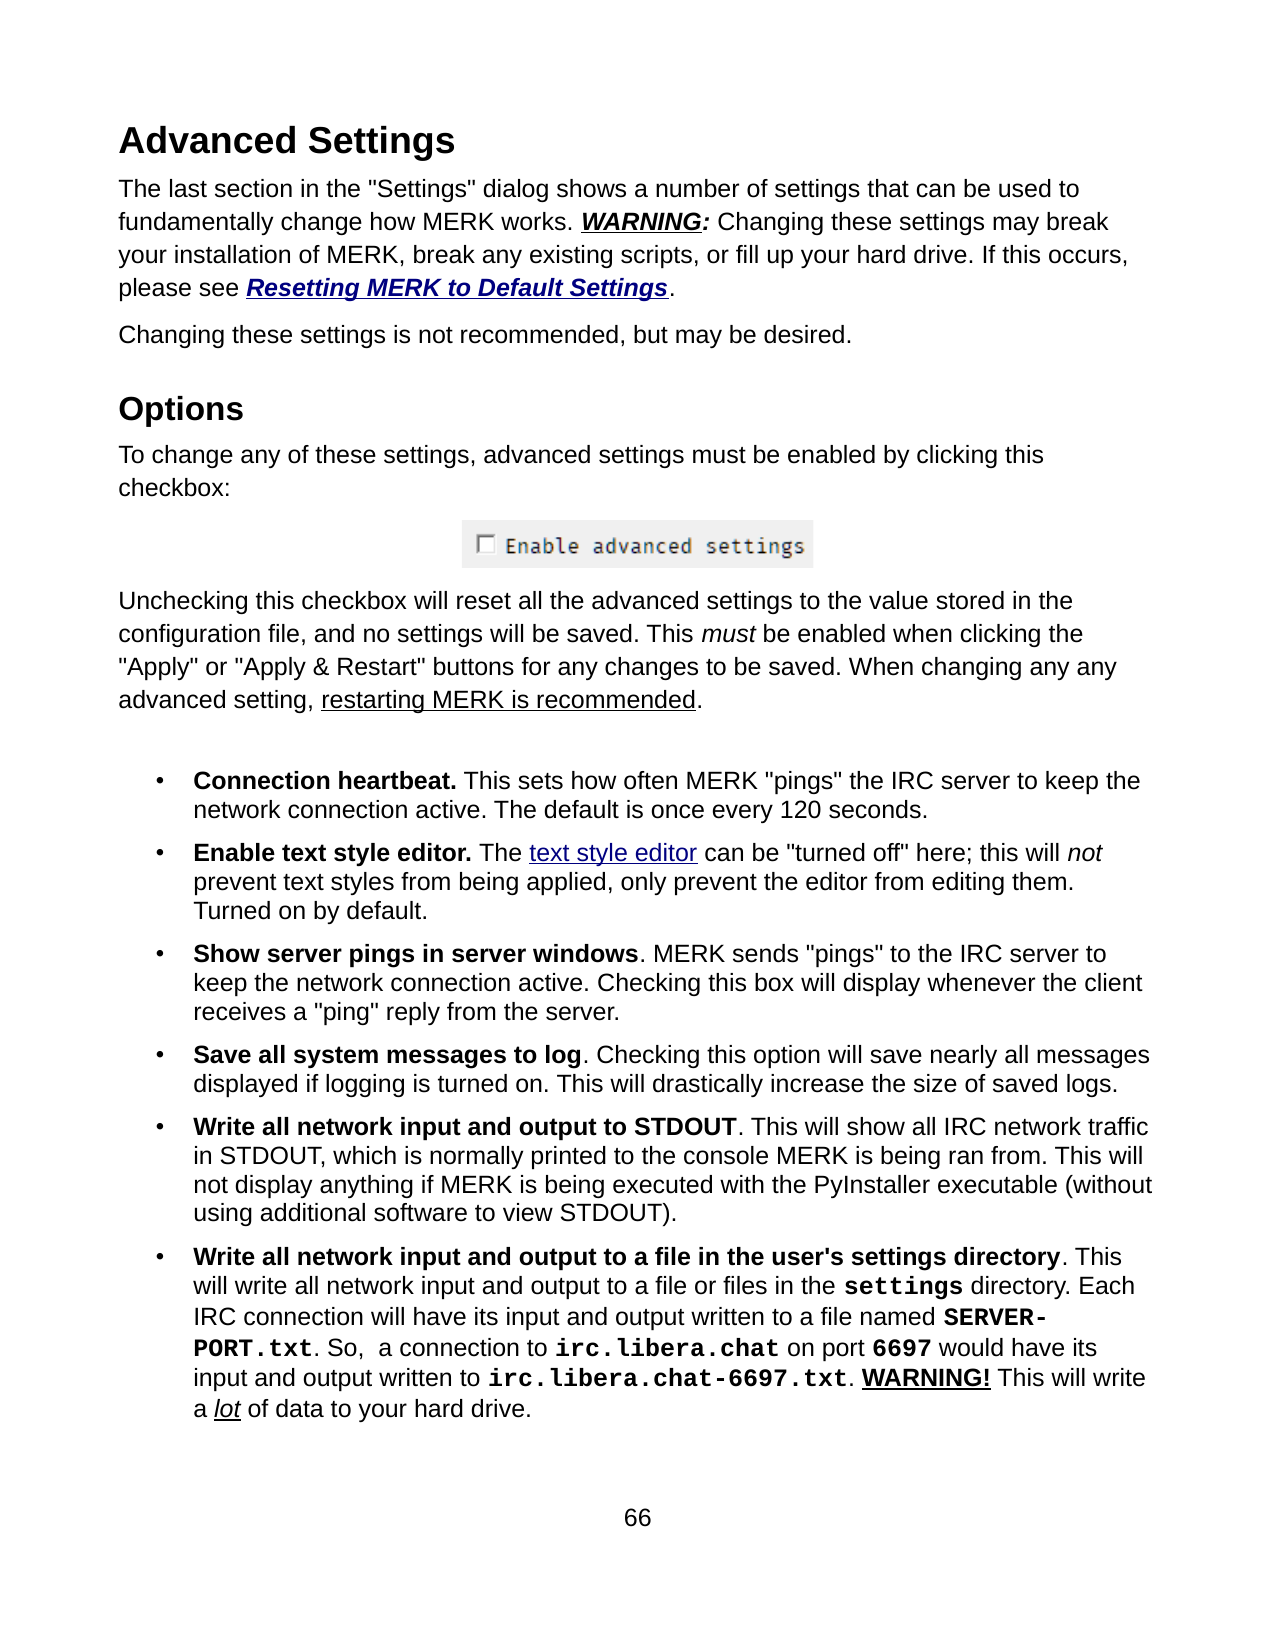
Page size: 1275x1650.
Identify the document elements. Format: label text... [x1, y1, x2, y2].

list Enable text style editor. The text style editor can be "turned off" here; this will not prevent text styles from being applied, only prevent the editor from editing them. Turned on by default. [156, 838, 1157, 924]
list Save all system messages to log. Checking this option will save nearly all messages displayed if logging is turned on. This will drastically increase the size of saved logs. [156, 1040, 1157, 1097]
text Unchecking this checkbox will reset all the advanced settings to the value stored in the configuration file, and no settings will be saved. This must be enabled when clicking the "Apply" or "Apply & Restart" buttons for any changes to be saved. When changing any any advanced setting, restarting MERK is recommended. [118, 586, 1157, 747]
picture [461, 520, 814, 568]
list Connection heartbeat. This sets how often MERK "pings" the IRC server to keep the network connection active. The default is once every 120 seconds. [156, 766, 1157, 823]
list Write all network input and output to STDOUT. This will show all IRC network traffic in STDOUT, which is normally printed to the console MERK is being ran from. This will not display anything if MERK is being executed with the PyInstaller executable (without using additional software to view STDOUT). [156, 1112, 1157, 1227]
list Write all network input and output to a file in the user's settings directory. This will write all network input and output to a file or files in the settings directory. Each IRC connection will have its input and output written to a file named SERVER-PORT.txt. So, a connection to irc.libera.chat on port 6697 would have its input and output written to irc.libera.chat-6697.txt. WARNING! This will write a lot of data to your hard drive. [156, 1242, 1157, 1423]
subtitle Advanced Settings [118, 118, 1157, 161]
text The last section in the "Settings" dialog shows a number of settings that can be used to fundamentally change how MERK works. WARNING: Changing these settings may break your installation of MERK, break any existing scripts, or fill up your hard drive. If this occurs, please see Resetting MERK to Default Settings. [118, 174, 1157, 302]
text Changing these settings is not recommended, but may be desired. [118, 320, 1157, 349]
list Show server pings in server windows. MERK sends "pings" to the IRC server to keep the network connection active. Checking this box will display whenever the client receives a "ping" reply from the server. [156, 939, 1157, 1025]
text To change any of these settings, advanced settings must be enabled by clicking this checkbox: [118, 440, 1157, 502]
subtitle Options [118, 389, 1157, 427]
